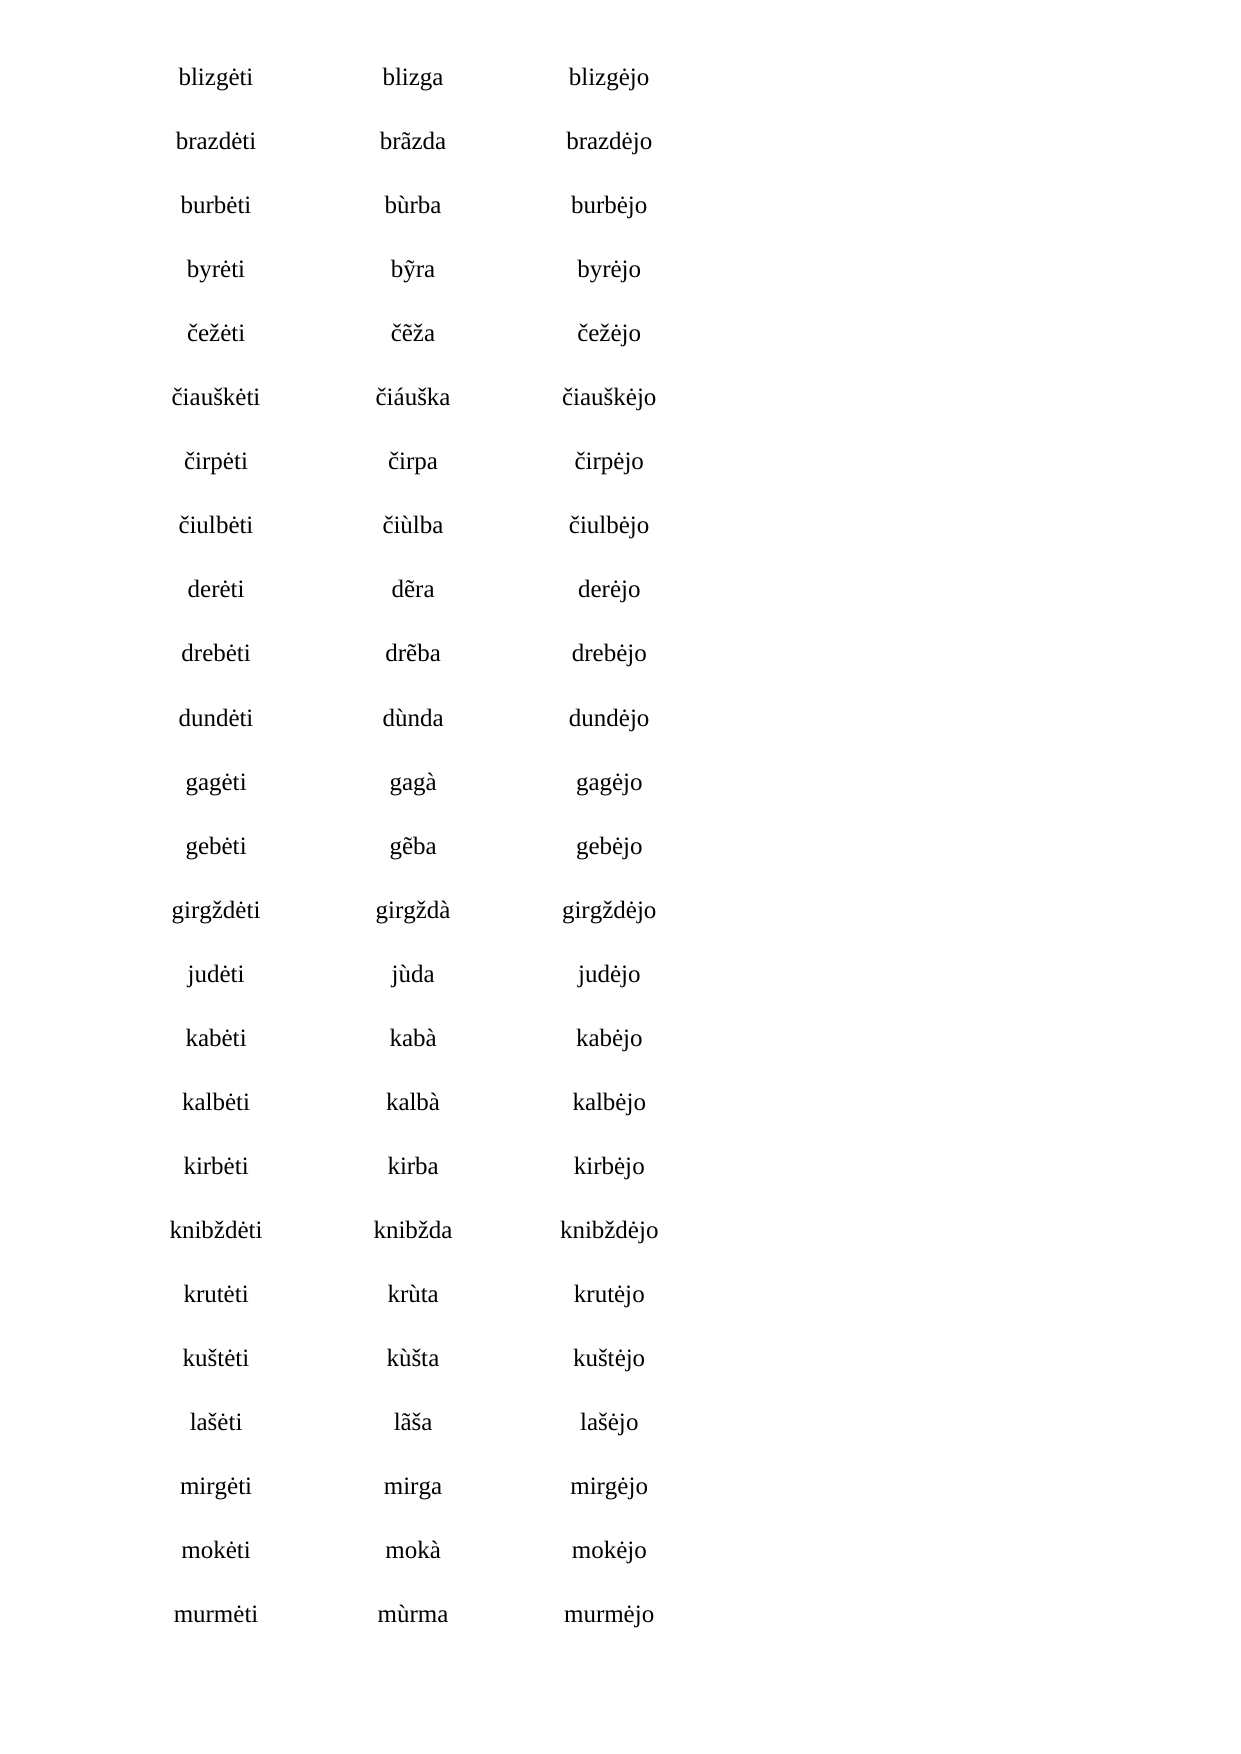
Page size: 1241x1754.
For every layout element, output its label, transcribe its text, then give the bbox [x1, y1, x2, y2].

table_cell kuštėti [118, 1340, 313, 1404]
table_cell čiulbėti [118, 508, 313, 572]
table_cell čiauškėti [118, 379, 313, 443]
table_cell [712, 444, 1120, 507]
table_cell [712, 1404, 1120, 1468]
table_cell kabėjo [512, 1020, 712, 1084]
table_cell brazdėjo [512, 123, 712, 187]
table_cell girgždà [314, 892, 512, 956]
table_cell gẽba [314, 828, 512, 892]
table_cell [712, 1276, 1120, 1340]
table_cell blizgėti [118, 59, 313, 123]
table_cell gagėjo [512, 764, 712, 828]
table_cell burbėjo [512, 187, 712, 251]
table_cell jùda [314, 956, 512, 1020]
table_cell kirbėjo [512, 1148, 712, 1212]
table_cell krutėjo [512, 1276, 712, 1340]
table_cell mokėjo [512, 1533, 712, 1597]
table_cell kabà [314, 1020, 512, 1084]
table_cell [712, 59, 1120, 123]
table_cell knibždėti [118, 1212, 313, 1276]
table_cell [712, 1084, 1120, 1148]
table_cell mùrma [314, 1597, 512, 1661]
table_cell čirpėjo [512, 444, 712, 507]
table_cell byrėjo [512, 251, 712, 315]
table_cell girgždėti [118, 892, 313, 956]
table_cell mokà [314, 1533, 512, 1597]
table_cell byrėti [118, 251, 313, 315]
table_cell krùta [314, 1276, 512, 1340]
table_cell kirba [314, 1148, 512, 1212]
table_cell [712, 379, 1120, 443]
table_cell čiulbėjo [512, 508, 712, 572]
table_cell burbėti [118, 187, 313, 251]
table_cell brãzda [314, 123, 512, 187]
table_cell knibžda [314, 1212, 512, 1276]
table_cell derėti [118, 572, 313, 636]
table_cell judėjo [512, 956, 712, 1020]
table_cell gagà [314, 764, 512, 828]
table_cell [712, 1212, 1120, 1276]
table_cell bùrba [314, 187, 512, 251]
table_cell drẽba [314, 636, 512, 700]
table_cell blizga [314, 59, 512, 123]
table_cell kùšta [314, 1340, 512, 1404]
table_cell kalbėti [118, 1084, 313, 1148]
table_cell kuštėjo [512, 1340, 712, 1404]
table_cell kirbėti [118, 1148, 313, 1212]
table_cell čiauškėjo [512, 379, 712, 443]
table_cell gebėti [118, 828, 313, 892]
table_cell [712, 1340, 1120, 1404]
table_cell kabėti [118, 1020, 313, 1084]
table_cell dundėti [118, 700, 313, 764]
table_cell lãša [314, 1404, 512, 1468]
table_cell mokėti [118, 1533, 313, 1597]
table_cell [712, 700, 1120, 764]
table_cell murmėti [118, 1597, 313, 1661]
table_cell judėti [118, 956, 313, 1020]
table_cell [712, 1533, 1120, 1597]
table_cell blizgėjo [512, 59, 712, 123]
table_cell čežėti [118, 315, 313, 379]
table_cell [712, 1597, 1120, 1661]
table_cell [712, 1469, 1120, 1532]
table_cell bỹra [314, 251, 512, 315]
table_cell [712, 1020, 1120, 1084]
table_cell čežėjo [512, 315, 712, 379]
table_cell čirpėti [118, 444, 313, 507]
table_cell brazdėti [118, 123, 313, 187]
table_cell gebėjo [512, 828, 712, 892]
table_cell mirga [314, 1469, 512, 1532]
table_cell mirgėjo [512, 1469, 712, 1532]
table_cell dùnda [314, 700, 512, 764]
table_cell čiùlba [314, 508, 512, 572]
table_cell murmėjo [512, 1597, 712, 1661]
table_cell kalbėjo [512, 1084, 712, 1148]
table_cell [712, 187, 1120, 251]
table_cell [712, 956, 1120, 1020]
table_cell [712, 1148, 1120, 1212]
table_cell [712, 508, 1120, 572]
table_cell krutėti [118, 1276, 313, 1340]
table_cell [712, 636, 1120, 700]
table_cell lašėti [118, 1404, 313, 1468]
table_cell [712, 315, 1120, 379]
table_cell [712, 892, 1120, 956]
table_cell knibždėjo [512, 1212, 712, 1276]
table_cell girgždėjo [512, 892, 712, 956]
table_cell lašėjo [512, 1404, 712, 1468]
table_cell čẽža [314, 315, 512, 379]
table_cell dundėjo [512, 700, 712, 764]
table_cell dẽra [314, 572, 512, 636]
table_cell čiáuška [314, 379, 512, 443]
table_cell [712, 572, 1120, 636]
table_cell [712, 123, 1120, 187]
table_cell drebėjo [512, 636, 712, 700]
table_cell derėjo [512, 572, 712, 636]
table_cell drebėti [118, 636, 313, 700]
table_cell čirpa [314, 444, 512, 507]
table_cell [712, 828, 1120, 892]
table_cell kalbà [314, 1084, 512, 1148]
table_cell [712, 251, 1120, 315]
table_cell [712, 764, 1120, 828]
table_cell gagėti [118, 764, 313, 828]
table_cell mirgėti [118, 1469, 313, 1532]
